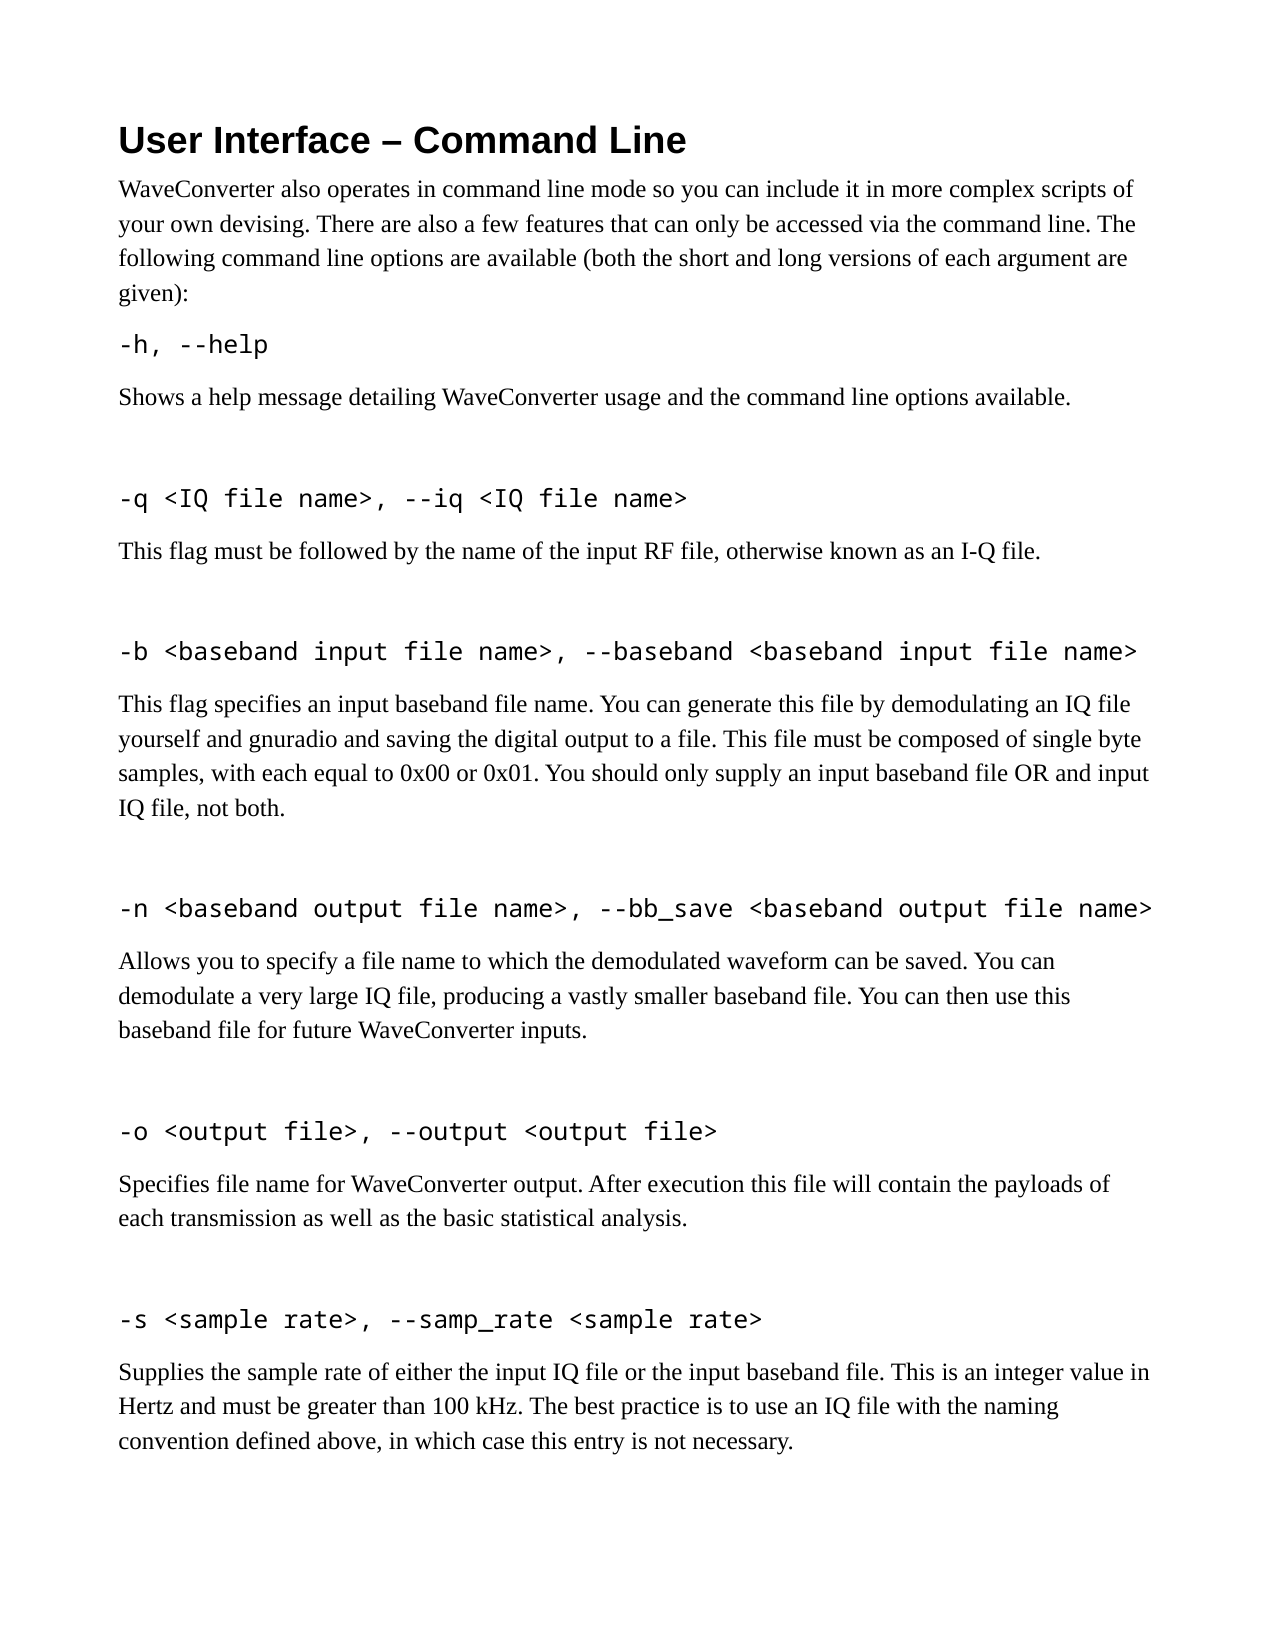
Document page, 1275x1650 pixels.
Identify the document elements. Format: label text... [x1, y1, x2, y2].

text This flag must be followed by the name of the input RF file, otherwise known as an I-Q file. [118, 536, 1157, 564]
text This flag specifies an input baseband file name. You can generate this file by demodulating an IQ file yourself and gnuradio and saving the digital output to a file. This file must be composed of single byte samples, with each equal to 0x00 or 0x01. You should only supply an input baseband file OR and input IQ file, not both. [118, 689, 1157, 821]
text Supplies the sample rate of either the input IQ file or the input baseband file. This is an integer value in Hertz and must be greater than 100 kHz. The best practice is to use an IQ file with the naming convention defined above, in which case this entry is not necessary. [118, 1357, 1157, 1454]
text -q <IQ file name>, --iq <IQ file name> [118, 480, 1157, 514]
text Specifies file name for WaveConverter output. After execution this file will contain the payloads of each transmission as well as the basic statistical analysis. [118, 1169, 1157, 1232]
text -o <output file>, --output <output file> [118, 1113, 1157, 1147]
text -h, --help [118, 327, 1157, 361]
text -n <baseband output file name>, --bb_save <baseband output file name> [118, 891, 1157, 925]
text Shows a help message detailing WaveConverter usage and the command line options available. [118, 382, 1157, 411]
text WaveConverter also operates in command line mode so you can include it in more complex scripts of your own devising. There are also a few features that can only be accessed via the command line. The following command line options are available (both the short and long versions of each argument are given): [118, 174, 1157, 306]
subtitle User Interface – Command Line [118, 118, 1157, 162]
text -b <baseband input file name>, --baseband <baseband input file name> [118, 634, 1157, 668]
text Allows you to specify a file name to which the demodulated waveform can be saved. You can demodulate a very large IQ file, producing a vastly smaller baseband file. You can then use this baseband file for future WaveConverter inputs. [118, 946, 1157, 1044]
text -s <sample rate>, --samp_rate <sample rate> [118, 1301, 1157, 1335]
